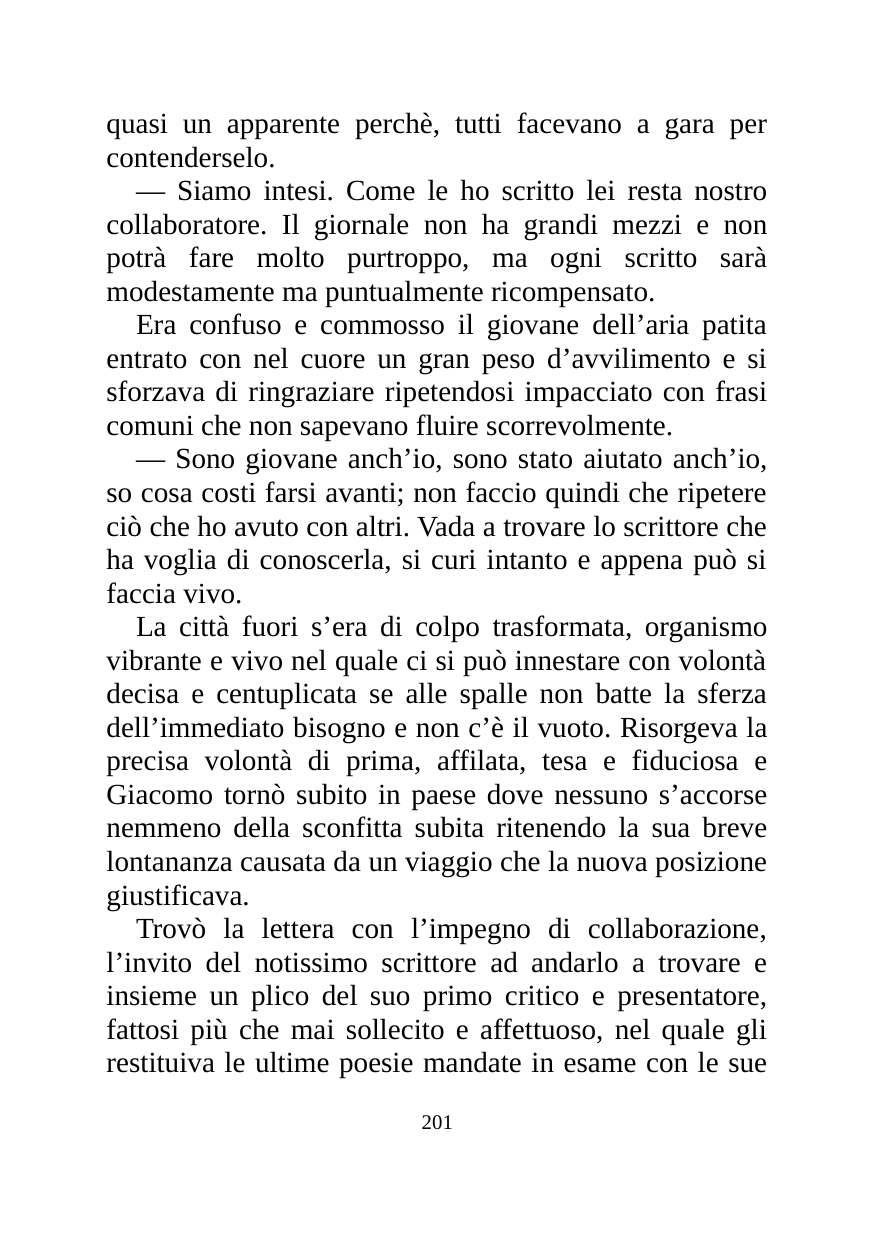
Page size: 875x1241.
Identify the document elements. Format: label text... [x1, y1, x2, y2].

text quasi un apparente perchè, tutti facevano a gara per contenderselo. [106, 106, 768, 173]
text — Siamo intesi. Come le ho scritto lei resta nostro collaboratore. Il giornale non ha grandi mezzi e non potrà fare molto purtroppo, ma ogni scritto sarà modestamente ma puntualmente ricompensato. [106, 173, 768, 307]
text — Sono giovane anch’io, sono stato aiutato anch’io, so cosa costi farsi avanti; non faccio quindi che ripetere ciò che ho avuto con altri. Vada a trovare lo scrittore che ha voglia di conoscerla, si curi intanto e appena può si faccia vivo. [106, 442, 768, 609]
text La città fuori s’era di colpo trasformata, organismo vibrante e vivo nel quale ci si può innestare con volontà decisa e centuplicata se alle spalle non batte la sferza dell’immediato bisogno e non c’è il vuoto. Risorgeva la precisa volontà di prima, affilata, tesa e fiduciosa e Giacomo tornò subito in paese dove nessuno s’accorse nemmeno della sconfitta subita ritenendo la sua breve lontananza causata da un viaggio che la nuova posizione giustificava. [106, 609, 768, 911]
text Era confuso e commosso il giovane dell’aria patita entrato con nel cuore un gran peso d’avvilimento e si sforzava di ringraziare ripetendosi impacciato con frasi comuni che non sapevano fluire scorrevolmente. [106, 307, 768, 442]
text Trovò la lettera con l’impegno di collaborazione, l’invito del notissimo scrittore ad andarlo a trovare e insieme un plico del suo primo critico e presentatore, fattosi più che mai sollecito e affettuoso, nel quale gli restituiva le ultime poesie mandate in esame con le sue [106, 911, 768, 1079]
